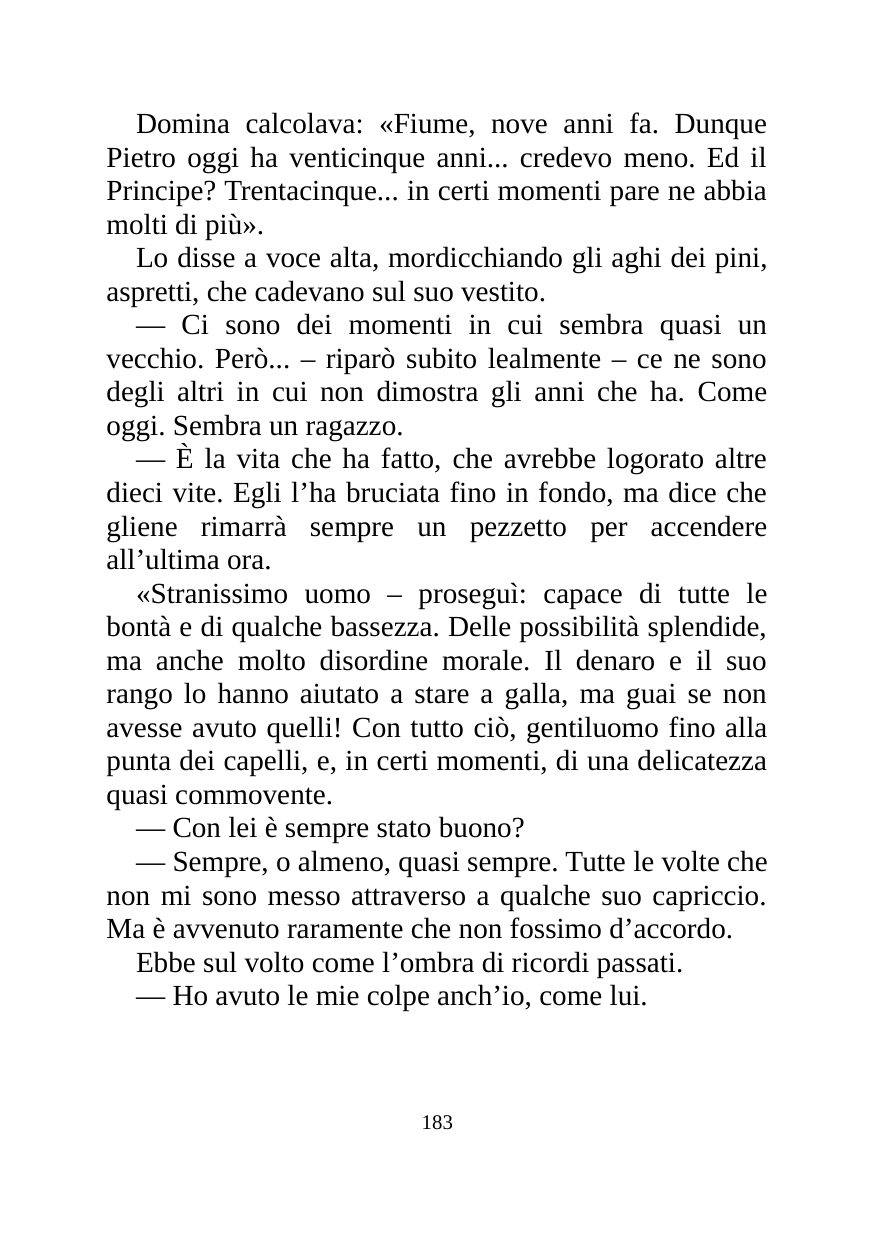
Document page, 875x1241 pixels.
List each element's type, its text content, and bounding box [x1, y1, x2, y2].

text «Stranissimo uomo – proseguì: capace di tutte le bontà e di qualche bassezza. Delle possibilità splendide, ma anche molto disordine morale. Il denaro e il suo rango lo hanno aiutato a stare a galla, ma guai se non avesse avuto quelli! Con tutto ciò, gentiluomo fino alla punta dei capelli, e, in certi momenti, di una delicatezza quasi commovente. [106, 576, 768, 811]
text — È la vita che ha fatto, che avrebbe logorato altre dieci vite. Egli l’ha bruciata fino in fondo, ma dice che gliene rimarrà sempre un pezzetto per accendere all’ultima ora. [106, 442, 768, 576]
text Ebbe sul volto come l’ombra di ricordi passati. [106, 945, 768, 978]
text — Con lei è sempre stato buono? [106, 811, 768, 844]
text Domina calcolava: «Fiume, nove anni fa. Dunque Pietro oggi ha venticinque anni... credevo meno. Ed il Principe? Trentacinque... in certi momenti pare ne abbia molti di più». [106, 106, 768, 240]
text — Ci sono dei momenti in cui sembra quasi un vecchio. Però... – riparò subito lealmente – ce ne sono degli altri in cui non dimostra gli anni che ha. Come oggi. Sembra un ragazzo. [106, 307, 768, 442]
text — Ho avuto le mie colpe anch’io, come lui. [106, 978, 768, 1012]
text Lo disse a voce alta, mordicchiando gli aghi dei pini, aspretti, che cadevano sul suo vestito. [106, 240, 768, 307]
text — Sempre, o almeno, quasi sempre. Tutte le volte che non mi sono messo attraverso a qualche suo capriccio. Ma è avvenuto raramente che non fossimo d’accordo. [106, 844, 768, 945]
